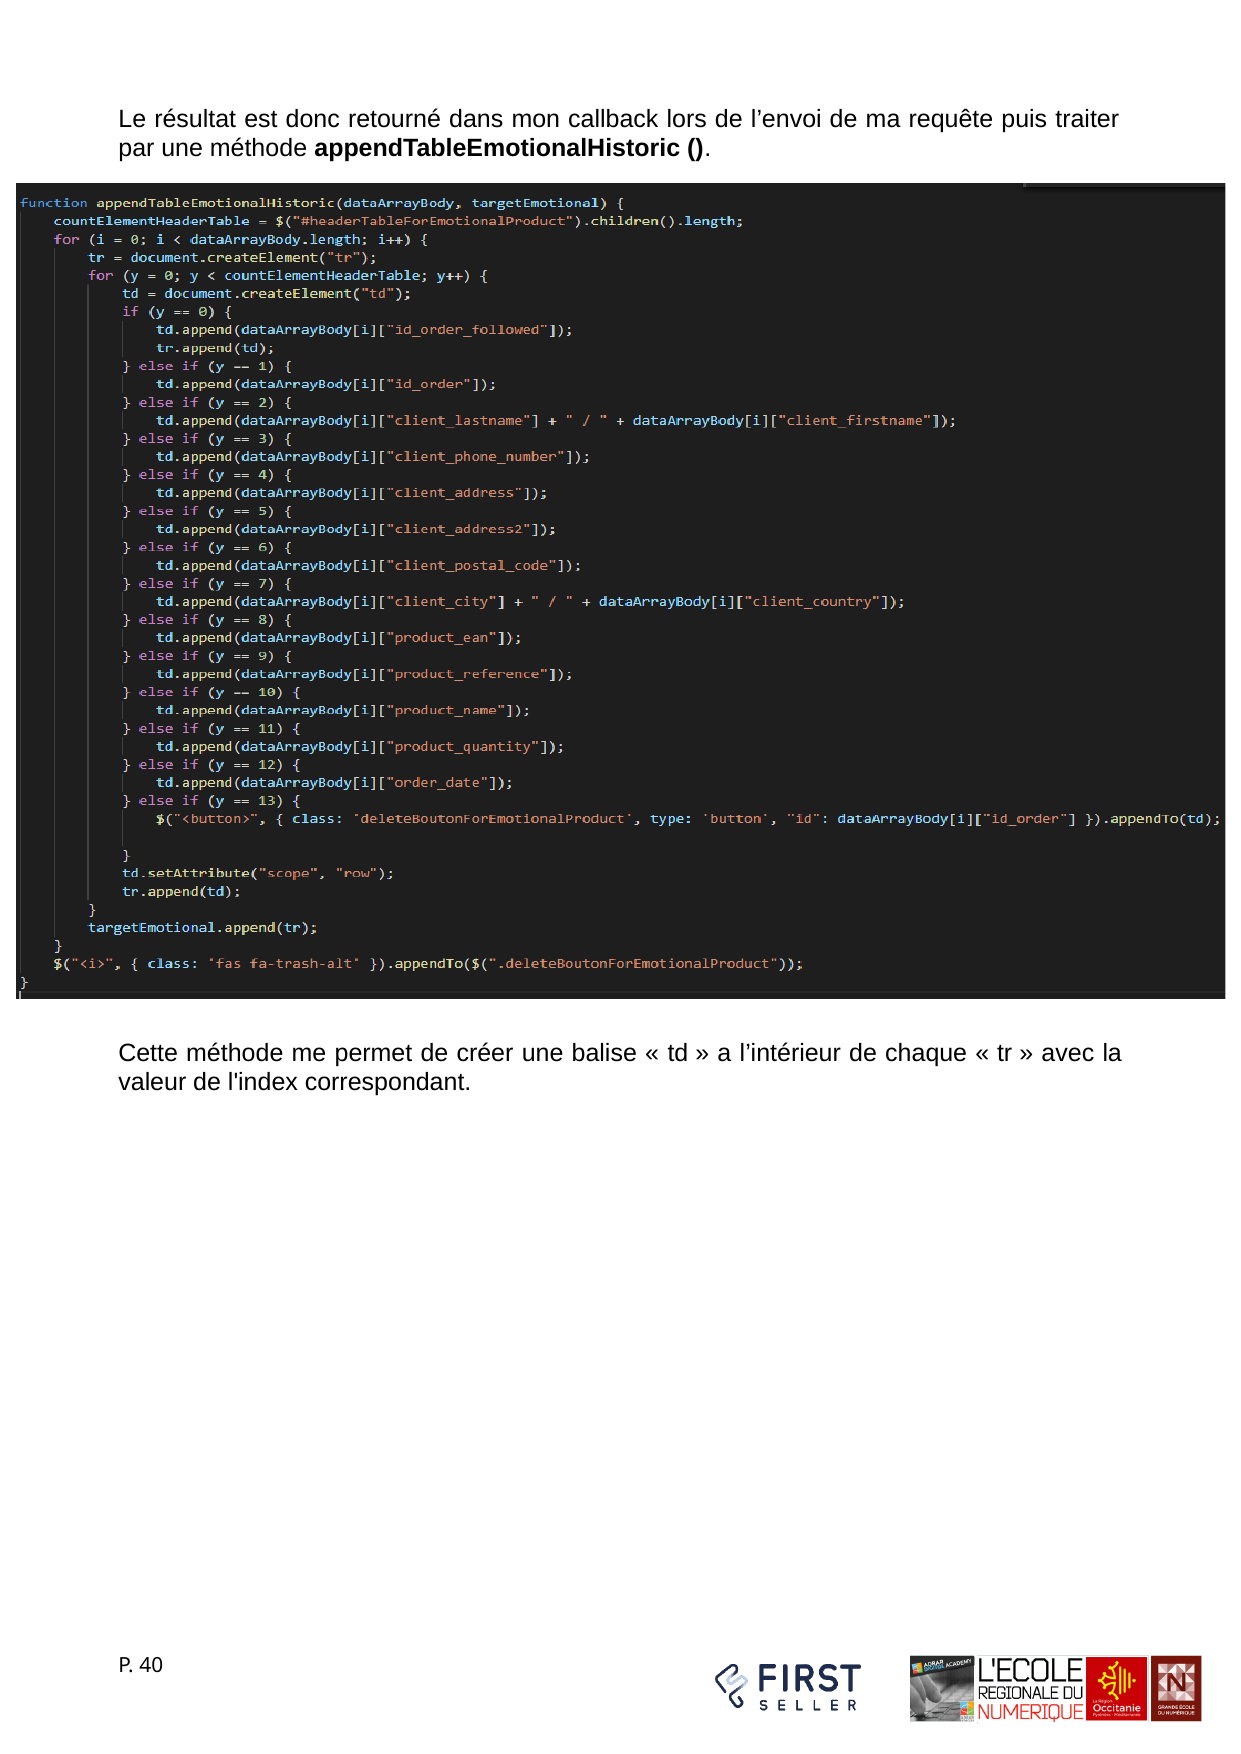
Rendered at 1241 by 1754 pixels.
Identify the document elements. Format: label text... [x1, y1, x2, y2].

text Cette méthode me permet de créer une balise « td » a l’intérieur de chaque « tr » avec la valeur de l'index correspondant. [118, 1038, 1122, 1096]
text Le résultat est donc retourné dans mon callback lors de l’envoi de ma requête puis traiter par une méthode appendTableEmotionalHistoric (). [118, 104, 1122, 161]
